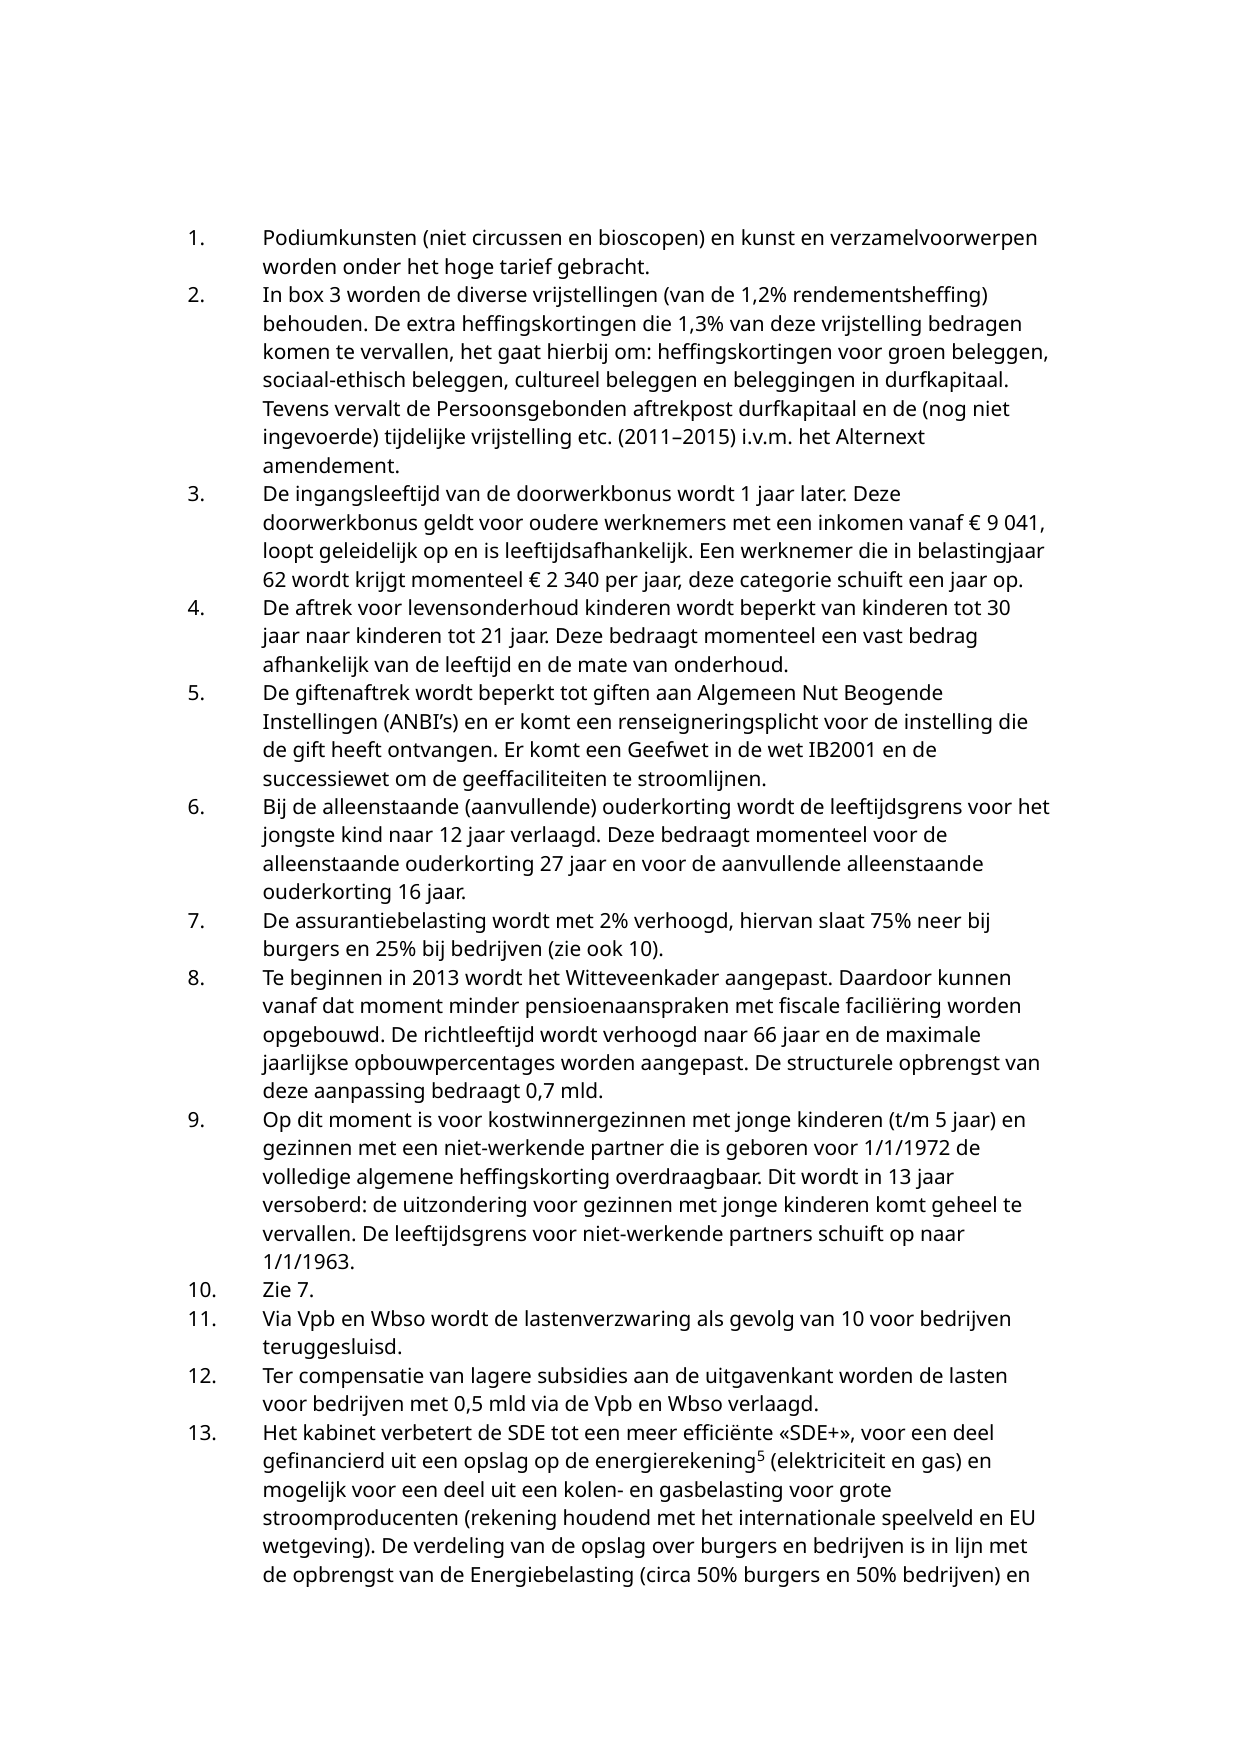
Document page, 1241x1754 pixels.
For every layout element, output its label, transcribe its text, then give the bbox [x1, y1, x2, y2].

list Via Vpb en Wbso wordt de lastenverzwaring als gevolg van 10 voor bedrijven teruggesluisd. [187, 1304, 1053, 1361]
list Het kabinet verbetert de SDE tot een meer efficiënte «SDE+», voor een deel gefinancierd uit een opslag op de energierekening5 (elektriciteit en gas) en mogelijk voor een deel uit een kolen- en gasbelasting voor grote stroomproducenten (rekening houdend met het internationale speelveld en EU wetgeving). De verdeling van de opslag over burgers en bedrijven is in lijn met de opbrengst van de Energiebelasting (circa 50% burgers en 50% bedrijven) en [187, 1418, 1053, 1588]
list Bij de alleenstaande (aanvullende) ouderkorting wordt de leeftijdsgrens voor het jongste kind naar 12 jaar verlaagd. Deze bedraagt momenteel voor de alleenstaande ouderkorting 27 jaar en voor de aanvullende alleenstaande ouderkorting 16 jaar. [187, 792, 1053, 906]
list Ter compensatie van lagere subsidies aan de uitgavenkant worden de lasten voor bedrijven met 0,5 mld via de Vpb en Wbso verlaagd. [187, 1361, 1053, 1418]
list Zie 7. [187, 1276, 1053, 1304]
list De assurantiebelasting wordt met 2% verhoogd, hiervan slaat 75% neer bij burgers en 25% bij bedrijven (zie ook 10). [187, 906, 1053, 963]
list De aftrek voor levensonderhoud kinderen wordt beperkt van kinderen tot 30 jaar naar kinderen tot 21 jaar. Deze bedraagt momenteel een vast bedrag afhankelijk van de leeftijd en de mate van onderhoud. [187, 593, 1053, 678]
list Te beginnen in 2013 wordt het Witteveenkader aangepast. Daardoor kunnen vanaf dat moment minder pensioenaanspraken met fiscale faciliëring worden opgebouwd. De richtleeftijd wordt verhoogd naar 66 jaar en de maximale jaarlijkse opbouwpercentages worden aangepast. De structurele opbrengst van deze aanpassing bedraagt 0,7 mld. [187, 963, 1053, 1105]
list Podiumkunsten (niet circussen en bioscopen) en kunst en verzamelvoorwerpen worden onder het hoge tarief gebracht. [187, 223, 1053, 280]
list De giftenaftrek wordt beperkt tot giften aan Algemeen Nut Beogende Instellingen (ANBI’s) en er komt een renseigneringsplicht voor de instelling die de gift heeft ontvangen. Er komt een Geefwet in de wet IB2001 en de successiewet om de geeffaciliteiten te stroomlijnen. [187, 678, 1053, 792]
list De ingangsleeftijd van de doorwerkbonus wordt 1 jaar later. Deze doorwerkbonus geldt voor oudere werknemers met een inkomen vanaf € 9 041, loopt geleidelijk op en is leeftijdsafhankelijk. Een werknemer die in belastingjaar 62 wordt krijgt momenteel € 2 340 per jaar, deze categorie schuift een jaar op. [187, 479, 1053, 593]
list Op dit moment is voor kostwinnergezinnen met jonge kinderen (t/m 5 jaar) en gezinnen met een niet-werkende partner die is geboren voor 1/1/1972 de volledige algemene heffingskorting overdraagbaar. Dit wordt in 13 jaar versoberd: de uitzondering voor gezinnen met jonge kinderen komt geheel te vervallen. De leeftijdsgrens voor niet-werkende partners schuift op naar 1/1/1963. [187, 1105, 1053, 1276]
list In box 3 worden de diverse vrijstellingen (van de 1,2% rendementsheffing) behouden. De extra heffingskortingen die 1,3% van deze vrijstelling bedragen komen te vervallen, het gaat hierbij om: heffingskortingen voor groen beleggen, sociaal-ethisch beleggen, cultureel beleggen en beleggingen in durfkapitaal. Tevens vervalt de Persoonsgebonden aftrekpost durfkapitaal en de (nog niet ingevoerde) tijdelijke vrijstelling etc. (2011–2015) i.v.m. het Alternext amendement. [187, 280, 1053, 479]
